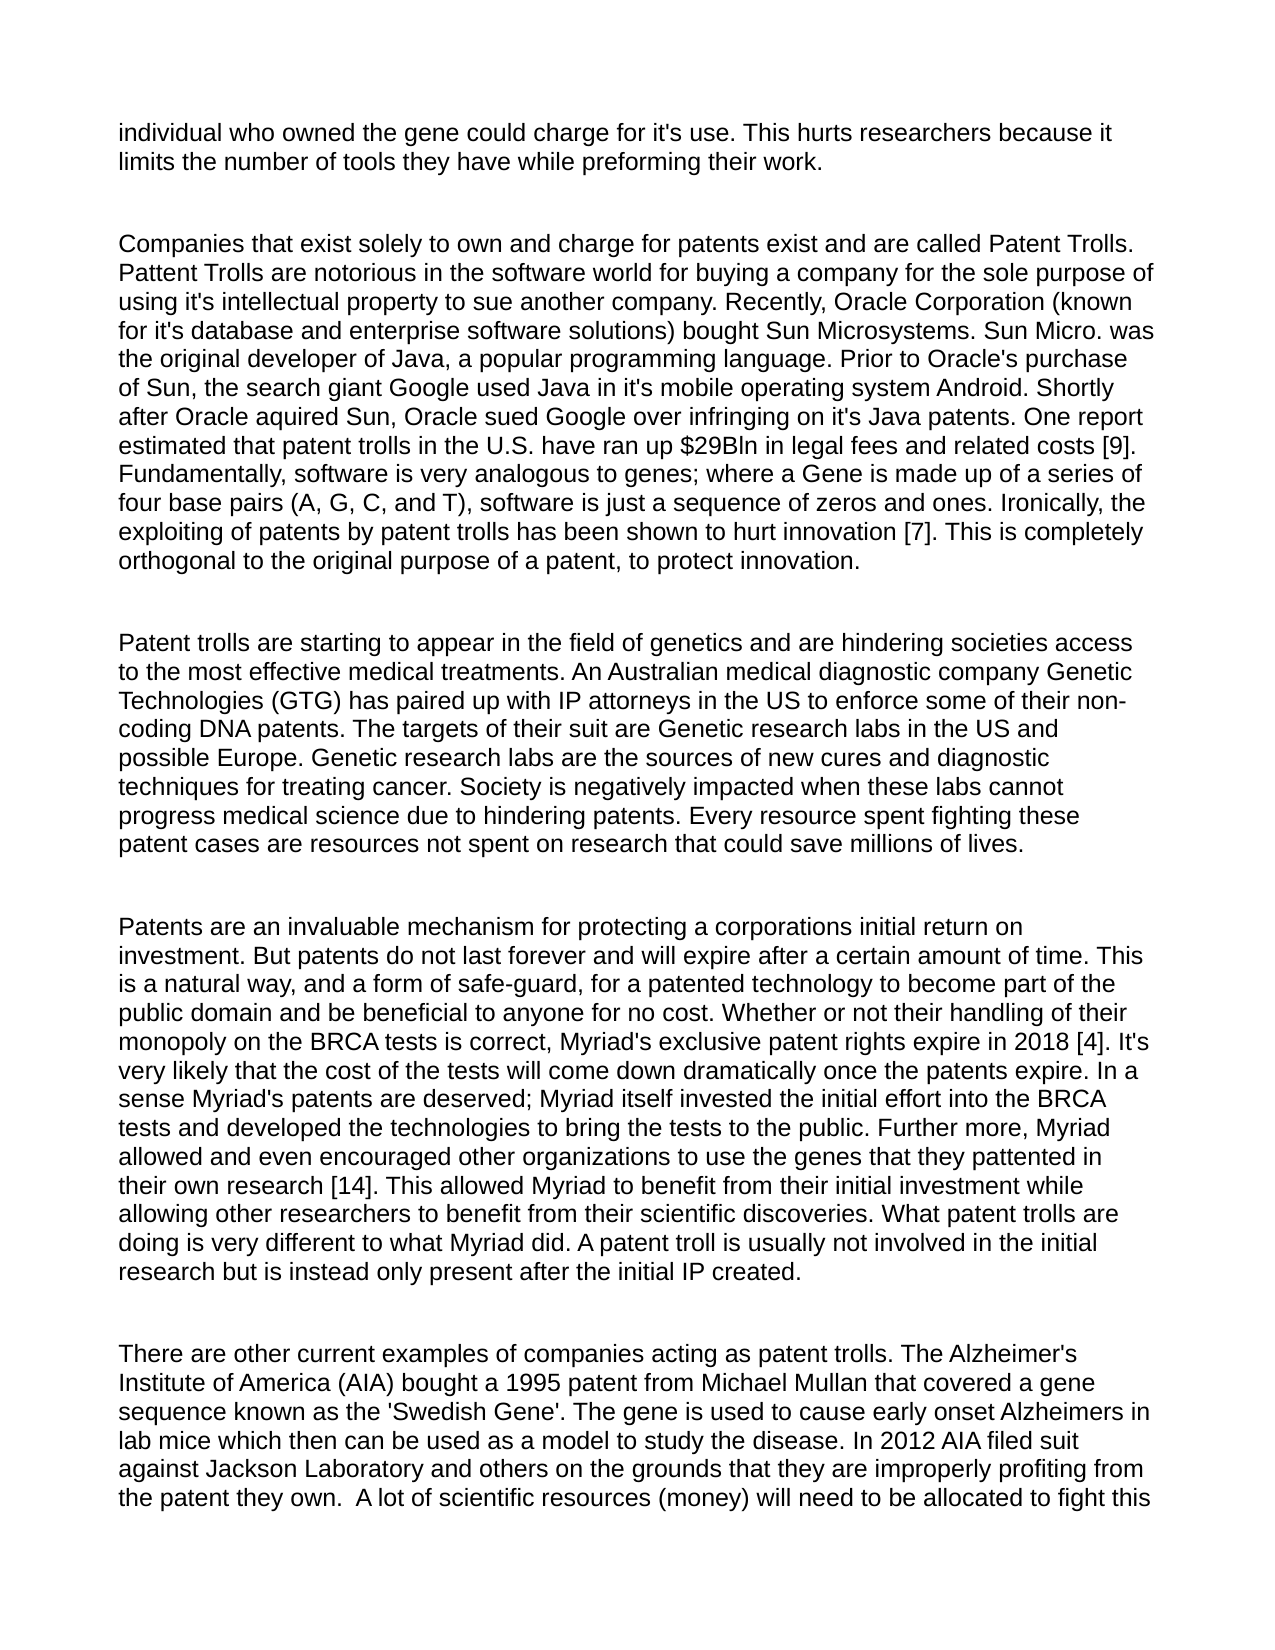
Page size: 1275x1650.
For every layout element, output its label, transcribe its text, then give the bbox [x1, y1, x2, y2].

text There are other current examples of companies acting as patent trolls. The Alzheimer's Institute of America (AIA) bought a 1995 patent from Michael Mullan that covered a gene sequence known as the 'Swedish Gene'. The gene is used to cause early onset Alzheimers in lab mice which then can be used as a model to study the disease. In 2012 AIA filed suit against Jackson Laboratory and others on the grounds that they are improperly profiting from the patent they own. A lot of scientific resources (money) will need to be allocated to fight this [118, 1339, 1157, 1512]
text individual who owned the gene could charge for it's use. This hurts researchers because it limits the number of tools they have while preforming their work. [118, 118, 1157, 176]
text Patent trolls are starting to appear in the field of genetics and are hindering societies access to the most effective medical treatments. An Australian medical diagnostic company Genetic Technologies (GTG) has paired up with IP attorneys in the US to enforce some of their non-coding DNA patents. The targets of their suit are Genetic research labs in the US and possible Europe. Genetic research labs are the sources of new cures and diagnostic techniques for treating cancer. Society is negatively impacted when these labs cannot progress medical science due to hindering patents. Every resource spent fighting these patent cases are resources not spent on research that could save millions of lives. [118, 628, 1157, 858]
text Patents are an invaluable mechanism for protecting a corporations initial return on investment. But patents do not last forever and will expire after a certain amount of time. This is a natural way, and a form of safe-guard, for a patented technology to become part of the public domain and be beneficial to anyone for no cost. Whether or not their handling of their monopoly on the BRCA tests is correct, Myriad's exclusive patent rights expire in 2018 [4]. It's very likely that the cost of the tests will come down dramatically once the patents expire. In a sense Myriad's patents are deserved; Myriad itself invested the initial effort into the BRCA tests and developed the technologies to bring the tests to the public. Further more, Myriad allowed and even encouraged other organizations to use the genes that they pattented in their own research [14]. This allowed Myriad to benefit from their initial investment while allowing other researchers to benefit from their scientific discoveries. What patent trolls are doing is very different to what Myriad did. A patent troll is usually not involved in the initial research but is instead only present after the initial IP created. [118, 912, 1157, 1286]
text Companies that exist solely to own and charge for patents exist and are called Patent Trolls. Pattent Trolls are notorious in the software world for buying a company for the sole purpose of using it's intellectual property to sue another company. Recently, Oracle Corporation (known for it's database and enterprise software solutions) bought Sun Microsystems. Sun Micro. was the original developer of Java, a popular programming language. Prior to Oracle's purchase of Sun, the search giant Google used Java in it's mobile operating system Android. Shortly after Oracle aquired Sun, Oracle sued Google over infringing on it's Java patents. One report estimated that patent trolls in the U.S. have ran up $29Bln in legal fees and related costs [9]. Fundamentally, software is very analogous to genes; where a Gene is made up of a series of four base pairs (A, G, C, and T), software is just a sequence of zeros and ones. Ironically, the exploiting of patents by patent trolls has been shown to hurt innovation [7]. This is completely orthogonal to the original purpose of a patent, to protect innovation. [118, 229, 1157, 574]
